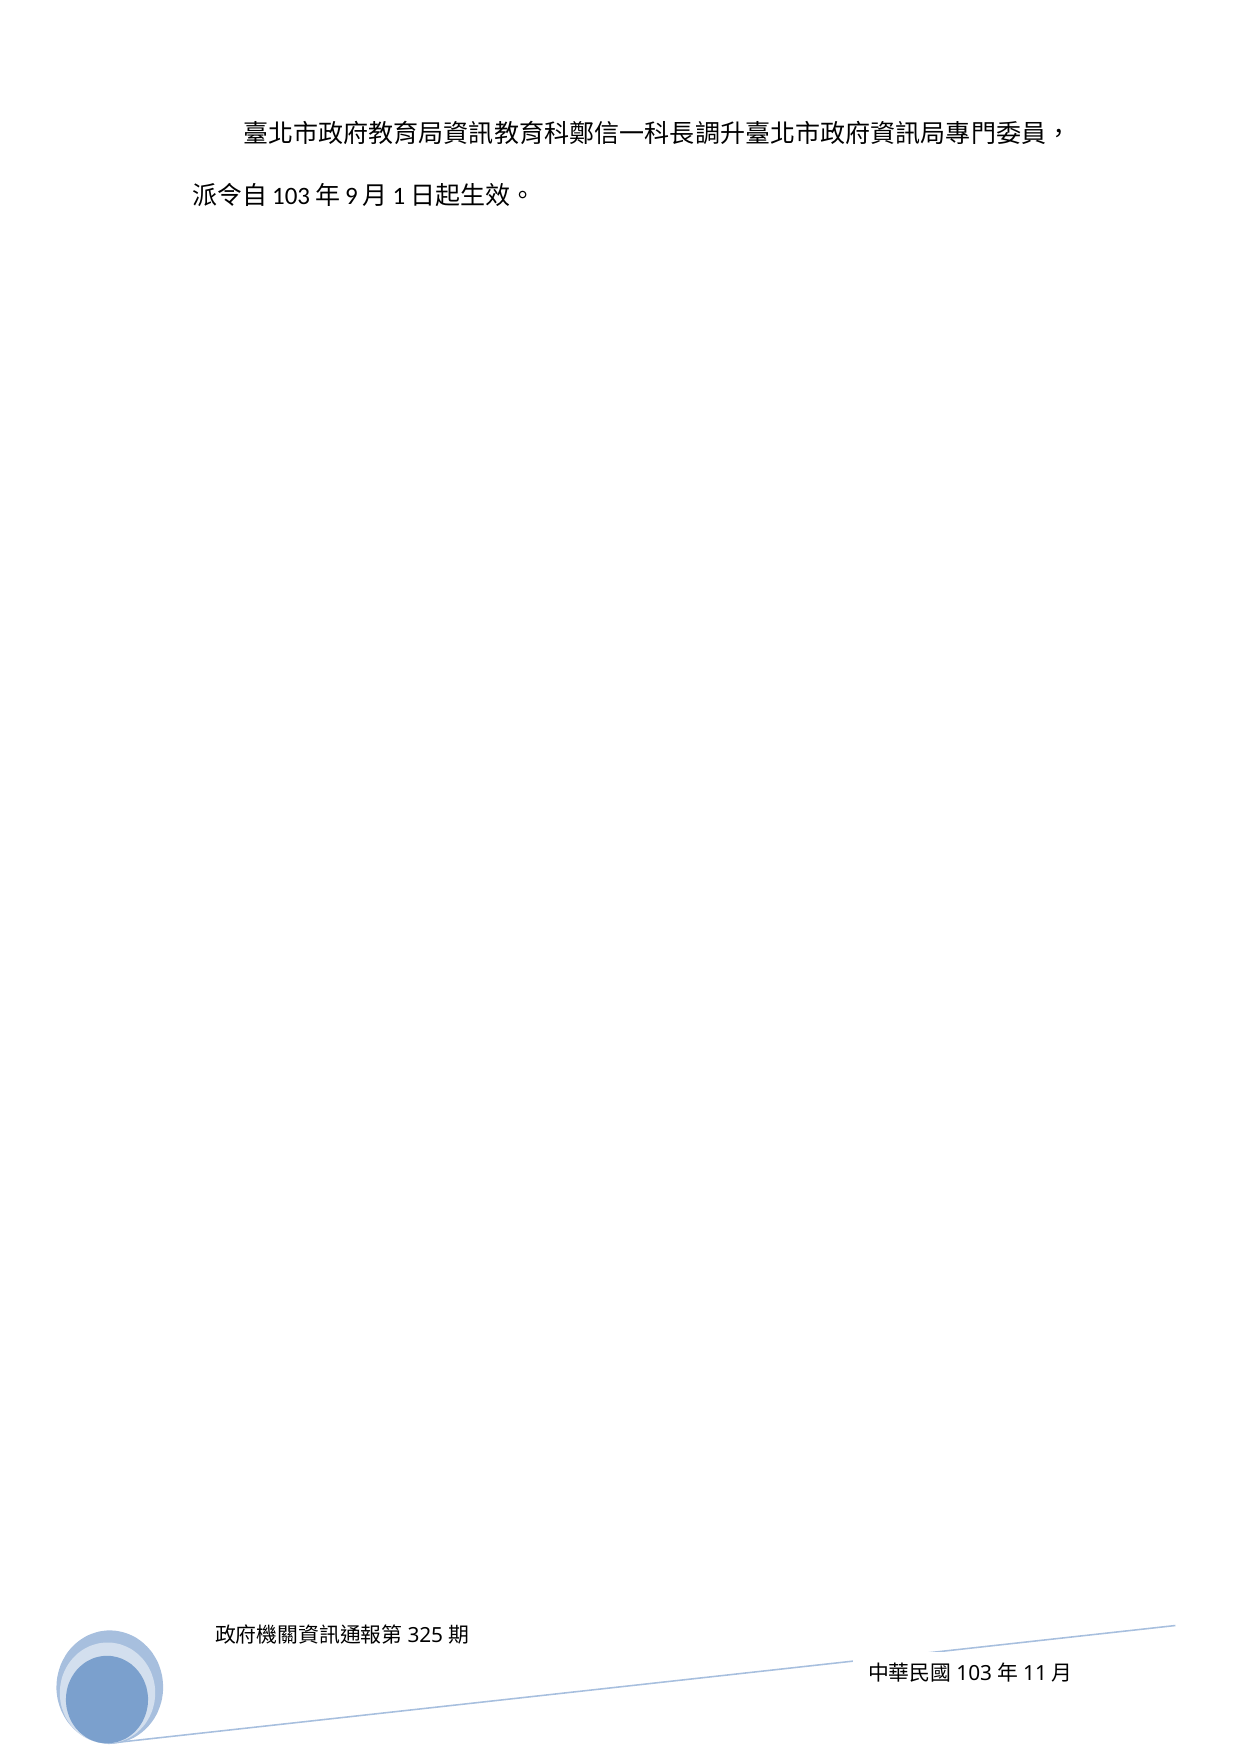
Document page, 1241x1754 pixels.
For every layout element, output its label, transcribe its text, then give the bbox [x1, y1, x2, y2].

text 臺北市政府教育局資訊教育科鄭信一科長調升臺北市政府資訊局專門委員，派令自103年9月1日起生效。 [192, 89, 1073, 214]
